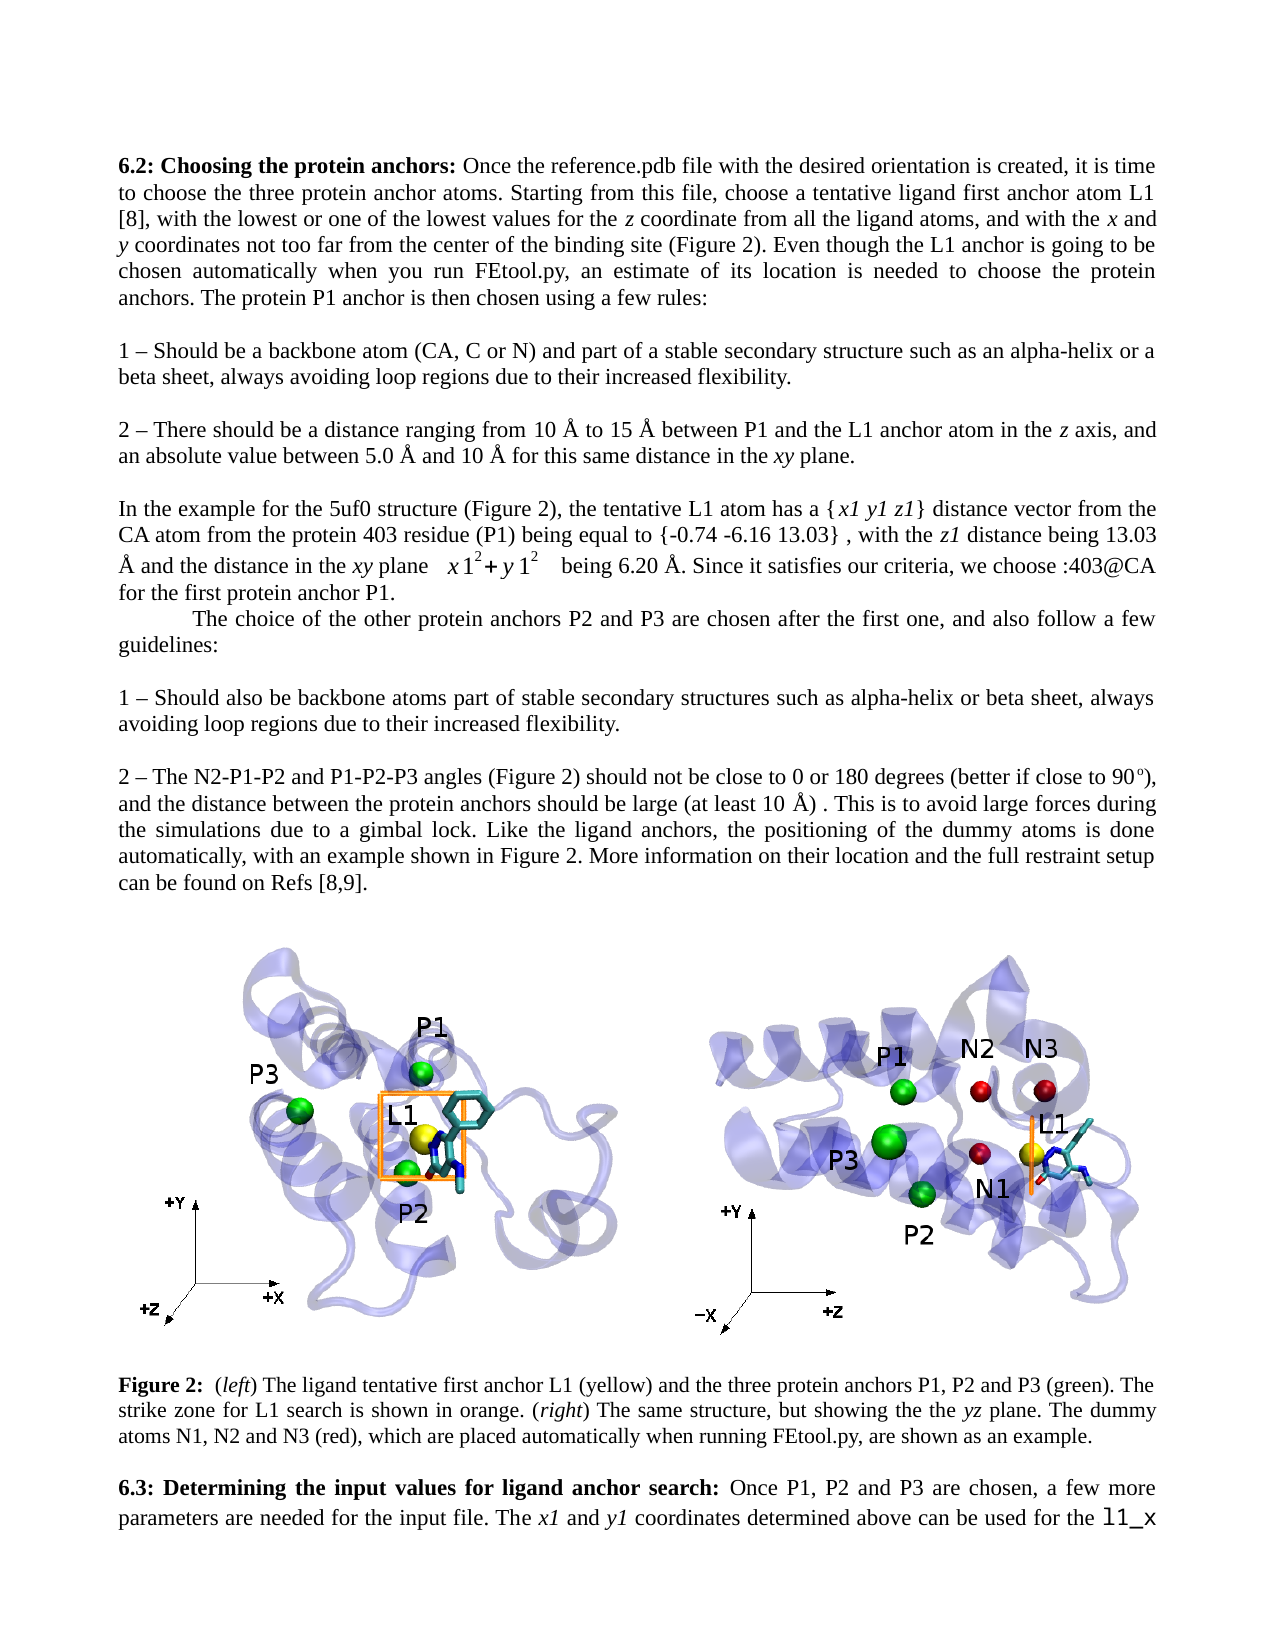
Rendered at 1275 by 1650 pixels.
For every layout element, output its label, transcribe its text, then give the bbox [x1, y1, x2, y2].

text 6.2: Choosing the protein anchors: Once the reference.pdb file with the desired orientation is created, it is time to choose the three protein anchor atoms. Starting from this file, choose a tentative ligand first anchor atom L1 [8], with the lowest or one of the lowest values for the z coordinate from all the ligand atoms, and with the x and y coordinates not too far from the center of the binding site (Figure 2). Even though the L1 anchor is going to be chosen automatically when you run FEtool.py, an estimate of its location is needed to choose the protein anchors. The protein P1 anchor is then chosen using a few rules: [118, 152, 1157, 310]
text 1 – Should also be backbone atoms part of stable secondary structures such as alpha-helix or beta sheet, always avoiding loop regions due to their increased flexibility. [118, 684, 1157, 737]
text 2 – There should be a distance ranging from 10 Å to 15 Å between P1 and the L1 anchor atom in the z axis, and an absolute value between 5.0 Å and 10 Å for this same distance in the xy plane. [118, 416, 1157, 468]
text Figure 2: (left) The ligand tentative first anchor L1 (yellow) and the three protein anchors P1, P2 and P3 (green). The strike zone for L1 search is shown in orange. (right) The same structure, but showing the the yz plane. The dummy atoms N1, N2 and N3 (red), which are placed automatically when running FEtool.py, are shown as an example. [118, 1372, 1157, 1448]
text In the example for the 5uf0 structure (Figure 2), the tentative L1 atom has a {x1 y1 z1} distance vector from the CA atom from the protein 403 residue (P1) being equal to {-0.74 -6.16 13.03} , with the z1 distance being 13.03 Å and the distance in the xy plane being 6.20 Å. Since it satisfies our criteria, we choose :403@CA for the first protein anchor P1. [118, 495, 1157, 605]
text 6.3: Determining the input values for ligand anchor search: Once P1, P2 and P3 are chosen, a few more parameters are needed for the input file. The x1 and y1 coordinates determined above can be used for the l1_x [118, 1474, 1157, 1532]
picture [118, 921, 1157, 1347]
text 1 – Should be a backbone atom (CA, C or N) and part of a stable secondary structure such as an alpha-helix or a beta sheet, always avoiding loop regions due to their increased flexibility. [118, 337, 1157, 389]
text The choice of the other protein anchors P2 and P3 are chosen after the first one, and also follow a few guidelines: [118, 605, 1157, 658]
text 2 – The N2-P1-P2 and P1-P2-P3 angles (Figure 2) should not be close to 0 or 180 degrees (better if close to 90o), and the distance between the protein anchors should be large (at least 10 Å) . This is to avoid large forces during the simulations due to a gimbal lock. Like the ligand anchors, the positioning of the dummy atoms is done automatically, with an example shown in Figure 2. More information on their location and the full restraint setup can be found on Refs [8,9]. [118, 763, 1157, 895]
